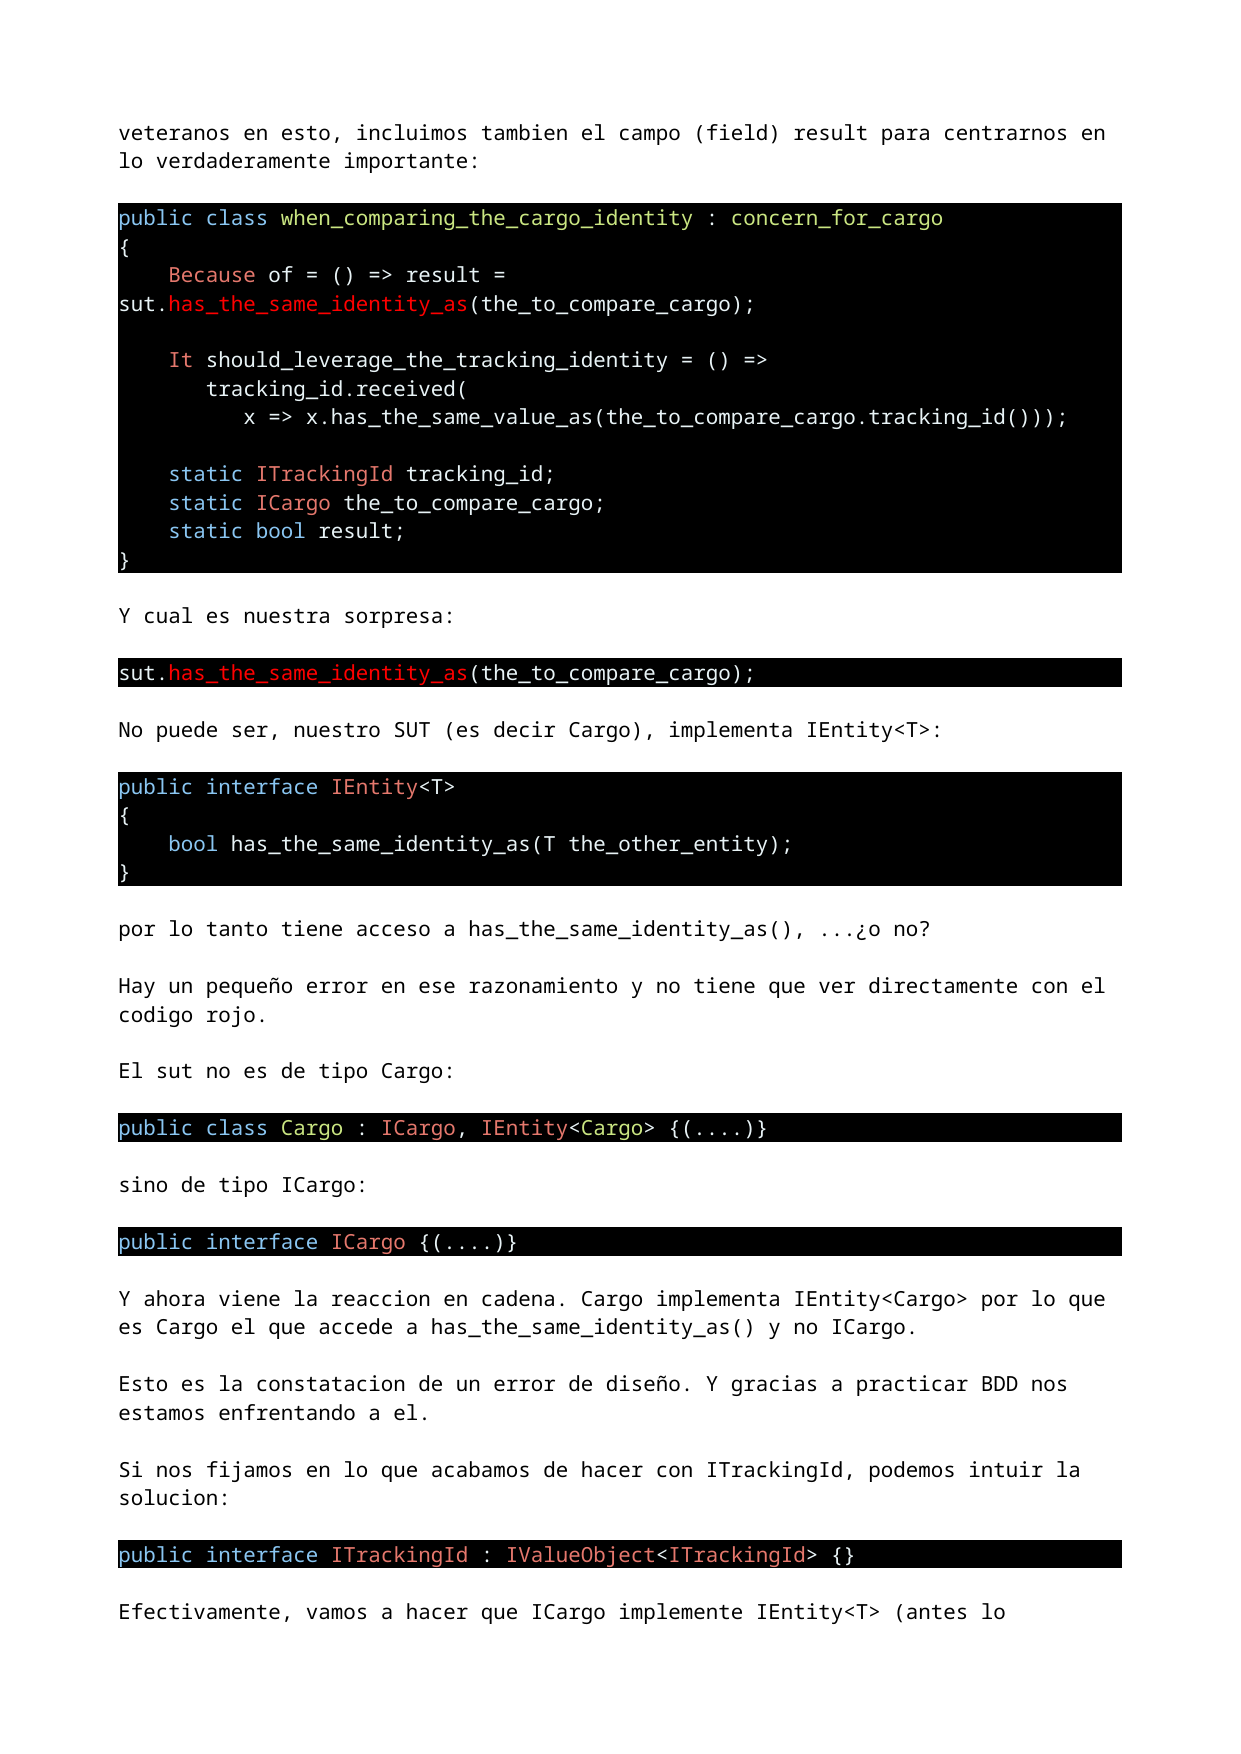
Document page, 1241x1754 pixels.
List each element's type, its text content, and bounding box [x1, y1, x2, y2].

text veteranos en esto, incluimos tambien el campo (field) result para centrarnos en lo verdaderamente importante: [118, 118, 1122, 175]
text Esto es la constatacion de un error de diseño. Y gracias a practicar BDD nos estamos enfrentando a el. [118, 1369, 1122, 1426]
text Y cual es nuestra sorpresa: [118, 602, 1122, 630]
text { [118, 232, 1122, 260]
text public interface IEntity<T> [118, 772, 1122, 801]
text Hay un pequeño error en ese razonamiento y no tiene que ver directamente con el codigo rojo. [118, 971, 1122, 1028]
text } [118, 545, 1122, 573]
text static ICargo the_to_compare_cargo; [118, 488, 1122, 516]
text El sut no es de tipo Cargo: [118, 1057, 1122, 1085]
text sut.has_the_same_identity_as(the_to_compare_cargo); [118, 658, 1122, 687]
text Efectivamente, vamos a hacer que ICargo implemente IEntity<T> (antes lo [118, 1597, 1122, 1625]
text static bool result; [118, 516, 1122, 545]
text public interface ITrackingId : IValueObject<ITrackingId> {} [118, 1540, 1122, 1568]
text x => x.has_the_same_value_as(the_to_compare_cargo.tracking_id())); [118, 402, 1122, 431]
text static ITrackingId tracking_id; [118, 459, 1122, 488]
text { [118, 801, 1122, 829]
text Si nos fijamos en lo que acabamos de hacer con ITrackingId, podemos intuir la solucion: [118, 1455, 1122, 1512]
text It should_leverage_the_tracking_identity = () => [118, 346, 1122, 374]
text Because of = () => result = sut.has_the_same_identity_as(the_to_compare_cargo); [118, 260, 1122, 317]
text } [118, 857, 1122, 886]
text public class Cargo : ICargo, IEntity<Cargo> {(....)} [118, 1113, 1122, 1142]
text public class when_comparing_the_cargo_identity : concern_for_cargo [118, 203, 1122, 232]
text public interface ICargo {(....)} [118, 1227, 1122, 1256]
text por lo tanto tiene acceso a has_the_same_identity_as(), ...¿o no? [118, 914, 1122, 943]
text Y ahora viene la reaccion en cadena. Cargo implementa IEntity<Cargo> por lo que es Cargo el que accede a has_the_same_identity_as() y no ICargo. [118, 1284, 1122, 1341]
text bool has_the_same_identity_as(T the_other_entity); [118, 829, 1122, 857]
text sino de tipo ICargo: [118, 1170, 1122, 1199]
text tracking_id.received( [118, 374, 1122, 402]
text No puede ser, nuestro SUT (es decir Cargo), implementa IEntity<T>: [118, 715, 1122, 744]
